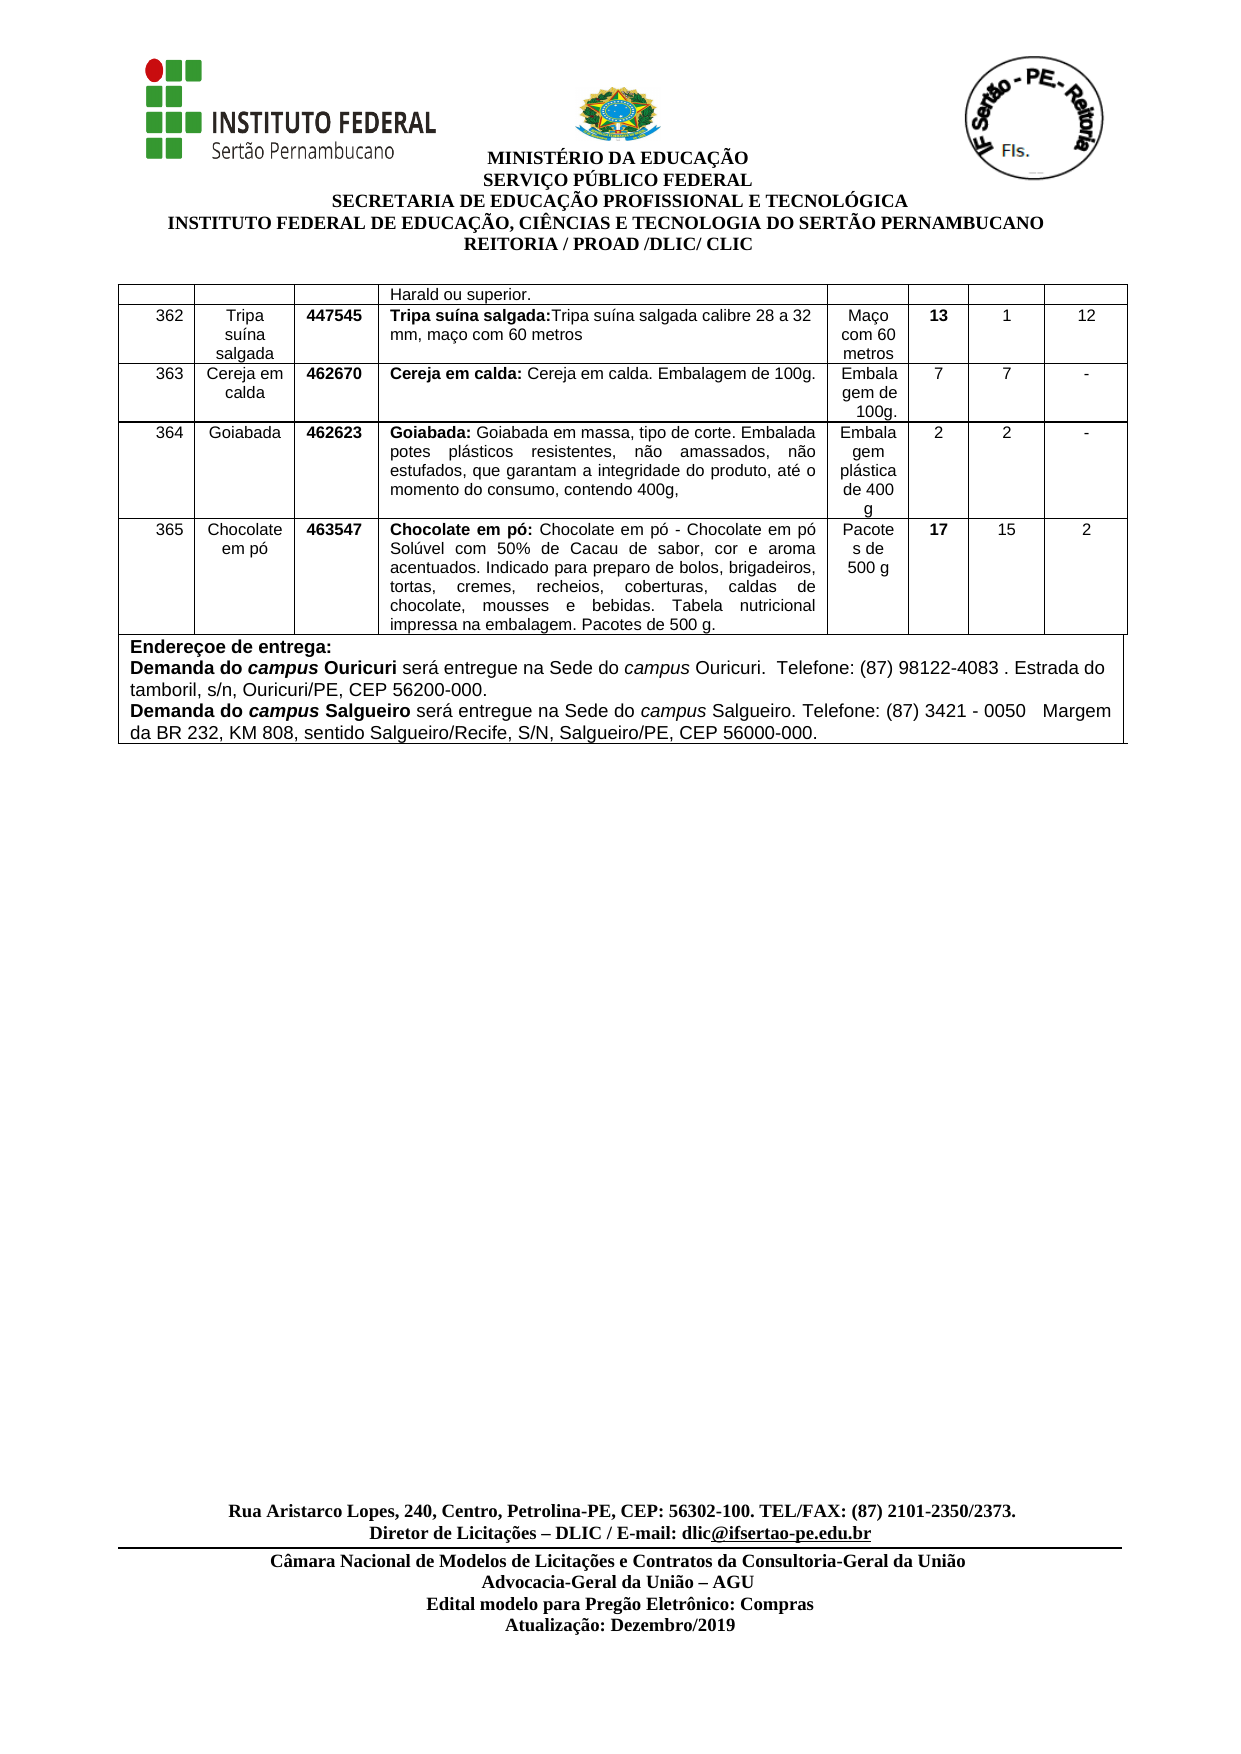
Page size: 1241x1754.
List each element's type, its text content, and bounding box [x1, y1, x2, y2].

table_cell Maço com 60 metros [828, 305, 908, 363]
table_cell Harald ou superior. [379, 285, 827, 304]
table_cell 7 [969, 364, 1044, 421]
table_cell 362 [119, 305, 194, 363]
table_cell Endereçoe de entrega: Demanda do campus Ouricuri será entregue na Sede do campus Ouricuri. Telefone: (87) 98122-4083 . Estrada do tamboril, s/n, Ouricuri/PE, CEP 56200-000. Demanda do campus Salgueiro será entregue na Sede do campus Salgueiro. Telefone: (87) 3421 - 0050 Margem da BR 232, KM 808, sentido Salgueiro/Recife, S/N, Salgueiro/PE, CEP 56000-000. [119, 635, 1123, 743]
table_cell Chocolate em pó [195, 519, 294, 634]
table_cell 2 [969, 423, 1044, 518]
table_cell 447545 [295, 305, 378, 363]
table_cell - [1045, 423, 1127, 518]
table_cell [1045, 285, 1127, 304]
table_cell [195, 285, 294, 304]
table_cell - [1045, 364, 1127, 421]
table_cell 1 [969, 305, 1044, 363]
table_cell [969, 285, 1044, 304]
table_cell 463547 [295, 519, 378, 634]
table_cell Embalagem plástica de 400 g [828, 423, 908, 518]
picture [145, 58, 435, 159]
table_cell 462623 [295, 423, 378, 518]
table_cell Chocolate em pó: Chocolate em pó - Chocolate em pó Solúvel com 50% de Cacau de sabor, cor e aroma acentuados. Indicado para preparo de bolos, brigadeiros, tortas, cremes, recheios, coberturas, caldas de chocolate, mousses e bebidas. Tabela nutricional impressa na embalagem. Pacotes de 500 g. [379, 519, 827, 634]
table_cell Pacotes de 500 g [828, 519, 908, 634]
table_cell Tripa suína salgada [195, 305, 294, 363]
table_cell [295, 285, 378, 304]
table_cell 7 [909, 364, 968, 421]
table_cell 462670 [295, 364, 378, 421]
table_cell 2 [909, 423, 968, 518]
table_cell Embalagem de 100g. [828, 364, 908, 421]
table_cell 12 [1045, 305, 1127, 363]
table_cell 15 [969, 519, 1044, 634]
table_cell [1124, 635, 1128, 743]
table_cell 13 [909, 305, 968, 363]
table_cell 17 [909, 519, 968, 634]
table_cell Goiabada [195, 423, 294, 518]
table_cell 363 [119, 364, 194, 421]
table_cell [909, 285, 968, 304]
table_cell Tripa suína salgada:Tripa suína salgada calibre 28 a 32 mm, maço com 60 metros [379, 305, 827, 363]
picture [575, 87, 661, 141]
table_cell [119, 285, 194, 304]
picture [957, 45, 1111, 186]
table_cell Goiabada: Goiabada em massa, tipo de corte. Embalada potes plásticos resistentes, não amassados, não estufados, que garantam a integridade do produto, até o momento do consumo, contendo 400g, [379, 423, 827, 518]
table_cell Cereja em calda [195, 364, 294, 421]
table_cell Cereja em calda: Cereja em calda. Embalagem de 100g. [379, 364, 827, 421]
table_cell 2 [1045, 519, 1127, 634]
table_cell 365 [119, 519, 194, 634]
table_cell 364 [119, 423, 194, 518]
table_cell [828, 285, 908, 304]
